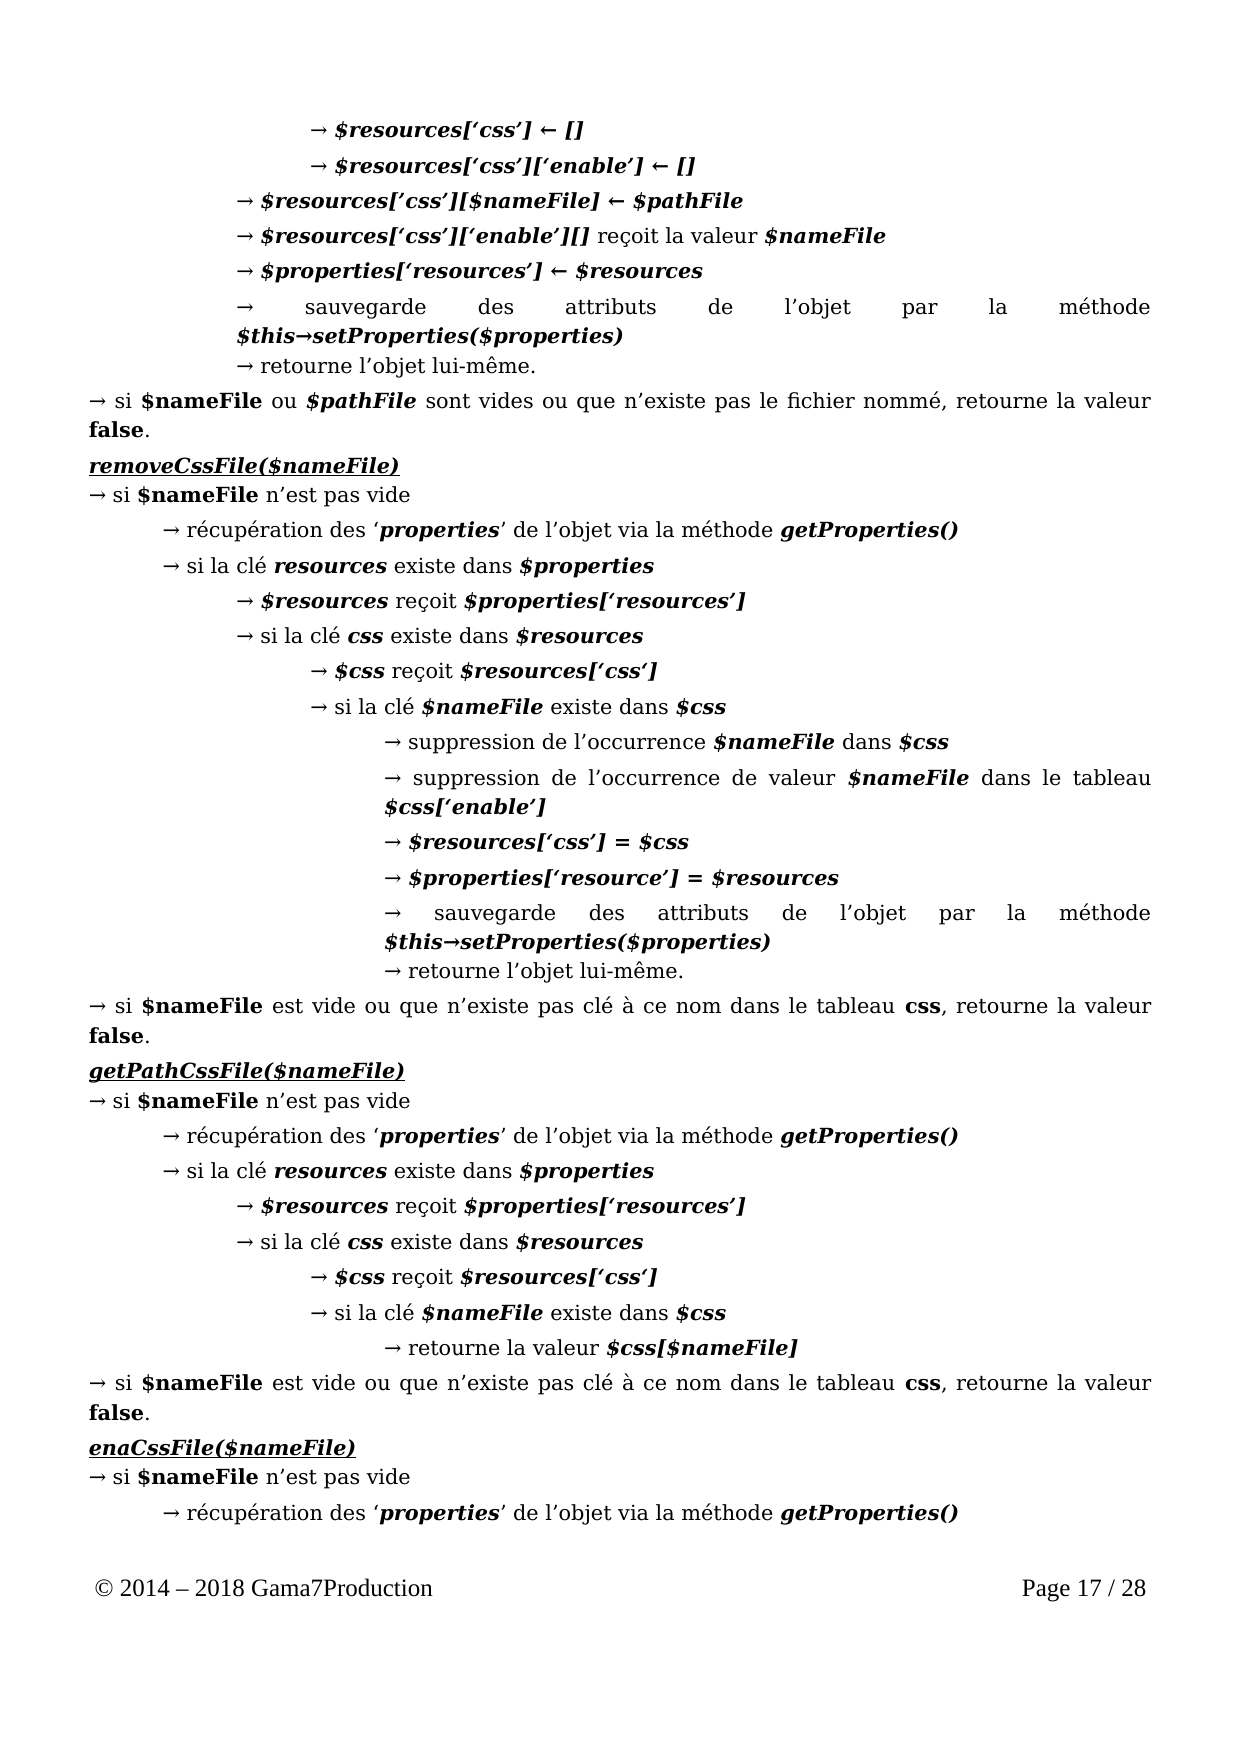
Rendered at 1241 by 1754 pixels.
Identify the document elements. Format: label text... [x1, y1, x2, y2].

text → $properties[‘resources’] ← $resources [236, 259, 1152, 284]
text enaCssFile($nameFile) [88, 1436, 1152, 1460]
text → suppression de l’occurrence $nameFile dans $css [88, 730, 1152, 754]
text → si $nameFile est vide ou que n’existe pas clé à ce nom dans le tableau css, retourne la valeur false. [88, 994, 1152, 1048]
text → retourne la valeur $css[$nameFile] [88, 1336, 1152, 1360]
text → sauvegarde des attributs de l’objet par la méthode $this→setProperties($properties) [236, 295, 1152, 348]
text → $css reçoit $resources[‘css‘] [88, 659, 1152, 684]
text → si la clé css existe dans $resources [88, 1230, 1152, 1254]
text → $resources[‘css’] ← [] [236, 118, 1152, 143]
text → $css reçoit $resources[‘css‘] [88, 1265, 1152, 1289]
text → si $nameFile n’est pas vide [88, 483, 1152, 507]
text → $resources[‘css’][‘enable’] ← [] [236, 153, 1152, 178]
text → récupération des ‘properties’ de l’objet via la méthode getProperties() [88, 1124, 1152, 1148]
text → retourne l’objet lui-même. [88, 353, 1152, 378]
text → si $nameFile est vide ou que n’existe pas clé à ce nom dans le tableau css, retourne la valeur false. [88, 1371, 1152, 1425]
text → $resources reçoit $properties[‘resources’] [88, 589, 1152, 613]
text → si la clé resources existe dans $properties [88, 1159, 1152, 1183]
text → récupération des ‘properties’ de l’objet via la méthode getProperties() [88, 1500, 1152, 1525]
text → si $nameFile ou $pathFile sont vides ou que n’existe pas le fichier nommé, retourne la valeur false. [88, 389, 1152, 443]
text → si la clé $nameFile existe dans $css [88, 1300, 1152, 1325]
text → si la clé $nameFile existe dans $css [88, 695, 1152, 719]
text → suppression de l’occurrence de valeur $nameFile dans le tableau $css[‘enable’] [384, 765, 1152, 819]
text removeCssFile($nameFile) [88, 453, 1152, 478]
text → si $nameFile n’est pas vide [88, 1465, 1152, 1489]
text getPathCssFile($nameFile) [88, 1059, 1152, 1083]
text → retourne l’objet lui-même. [384, 959, 1152, 984]
text → récupération des ‘properties’ de l’objet via la méthode getProperties() [88, 518, 1152, 543]
text → $properties[‘resource’] = $resources [88, 865, 1152, 890]
text → $resources[‘css’][‘enable’][] reçoit la valeur $nameFile [236, 224, 1152, 248]
text → $resources[‘css’] = $css [88, 830, 1152, 854]
text → si la clé css existe dans $resources [88, 624, 1152, 648]
text → $resources reçoit $properties[‘resources’] [88, 1194, 1152, 1219]
text → sauvegarde des attributs de l’objet par la méthode $this→setProperties($properties) [384, 901, 1152, 954]
text → $resources[’css’][$nameFile] ← $pathFile [236, 189, 1152, 213]
text → si $nameFile n’est pas vide [88, 1088, 1152, 1113]
text → si la clé resources existe dans $properties [88, 553, 1152, 578]
